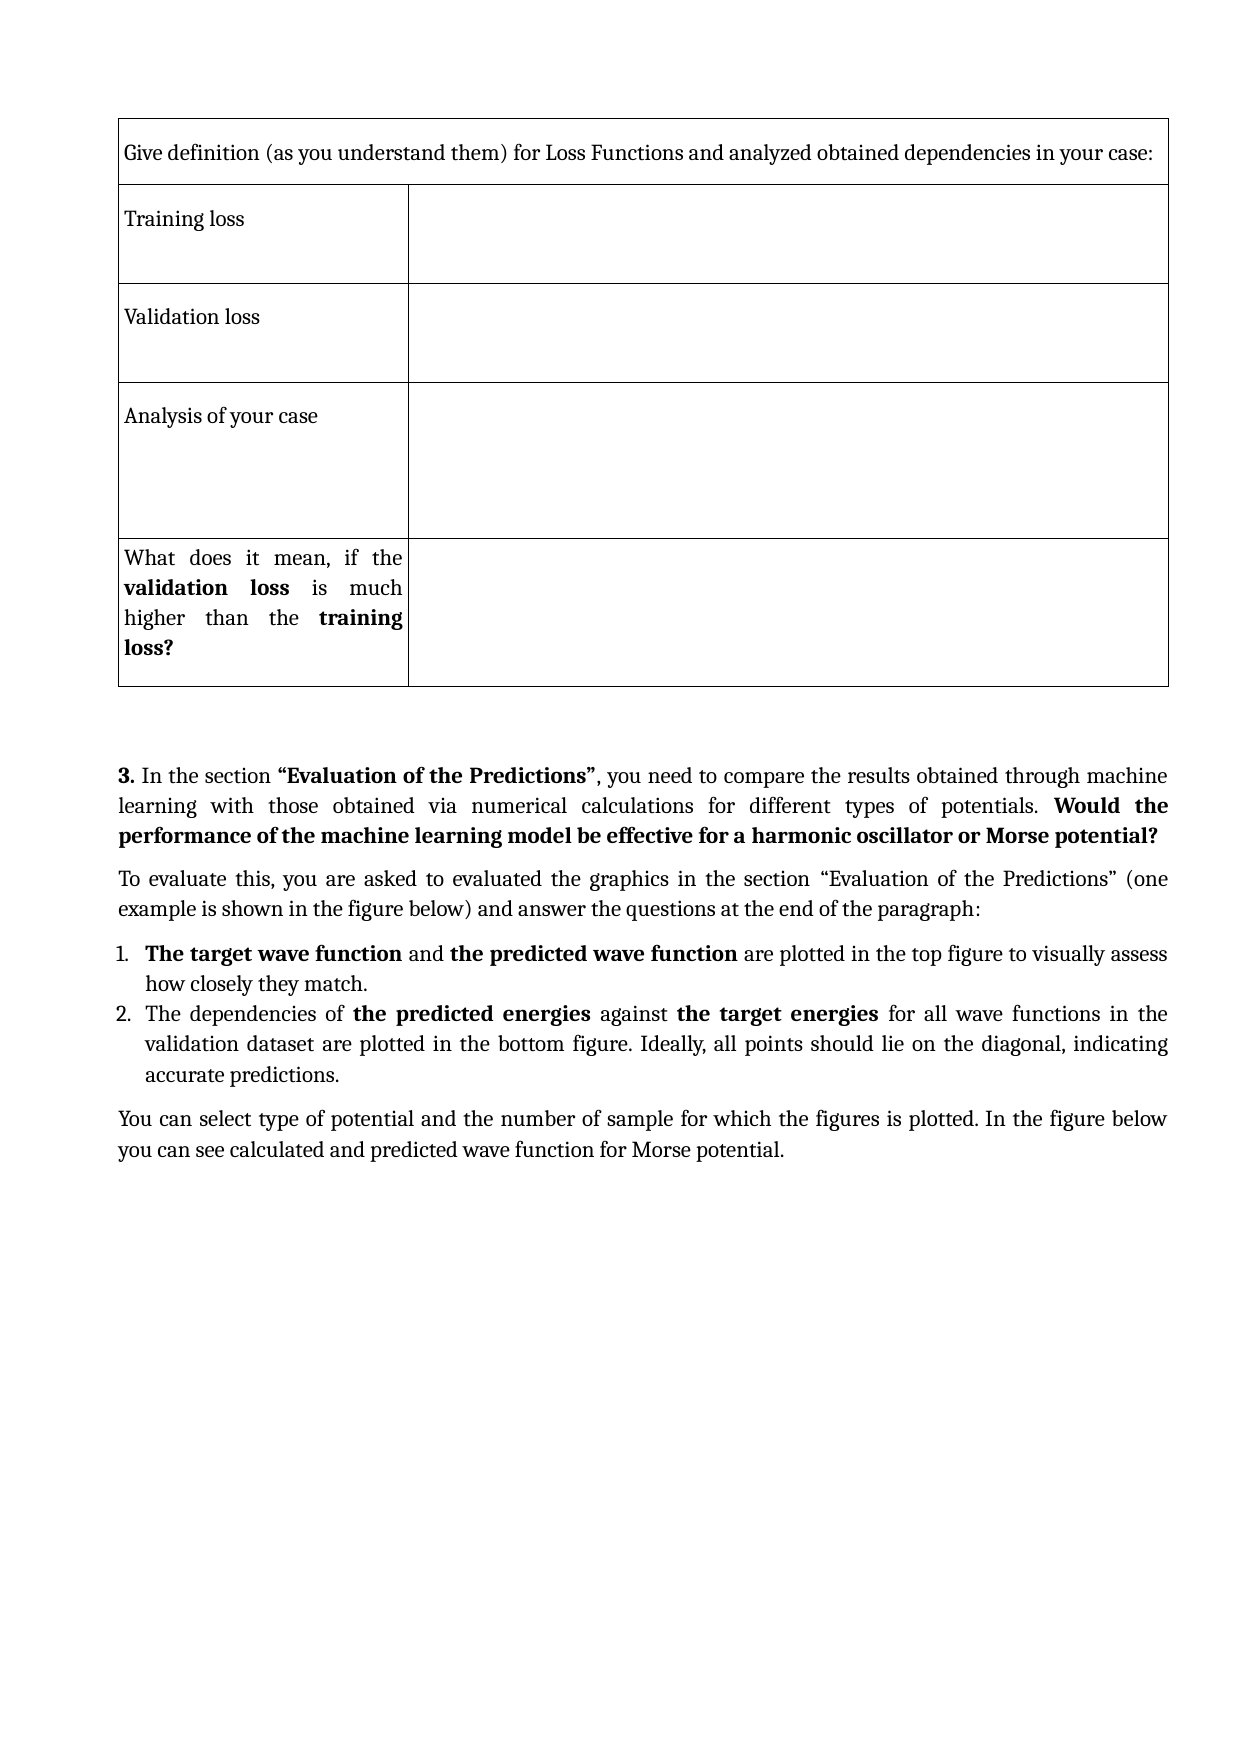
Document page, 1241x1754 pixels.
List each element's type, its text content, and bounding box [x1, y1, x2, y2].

table_cell Training loss [119, 185, 408, 283]
list The target wave function and the predicted wave function are plotted in the top figure to visually assess how closely they match. [116, 941, 1169, 997]
table_cell [409, 185, 1168, 283]
table_cell Analysis of your case [119, 383, 408, 538]
text To evaluate this, you are asked to evaluated the graphics in the section “Evaluation of the Predictions” (one example is shown in the figure below) and answer the questions at the end of the paragraph: [118, 866, 1169, 922]
table_cell [409, 284, 1168, 382]
table_cell [409, 383, 1168, 538]
table_cell What does it mean, if the validation loss is much higher than the training loss? [119, 539, 408, 686]
list The dependencies of the predicted energies against the target energies for all wave functions in the validation dataset are plotted in the bottom figure. Ideally, all points should lie on the diagonal, indicating accurate predictions. [116, 1001, 1169, 1088]
text You can select type of potential and the number of sample for which the figures is plotted. In the figure below you can see calculated and predicted wave function for Morse potential. [118, 1106, 1169, 1163]
table_header Give definition (as you understand them) for Loss Functions and analyzed obtained dependencies in your case: [119, 119, 1168, 184]
table_cell Validation loss [119, 284, 408, 382]
table_cell [409, 539, 1168, 686]
subtitle 3. In the section “Evaluation of the Predictions”, you need to compare the results obtained through machine learning with those obtained via numerical calculations for different types of potentials. Would the performance of the machine learning model be effective for a harmonic oscillator or Morse potential? [118, 762, 1169, 849]
